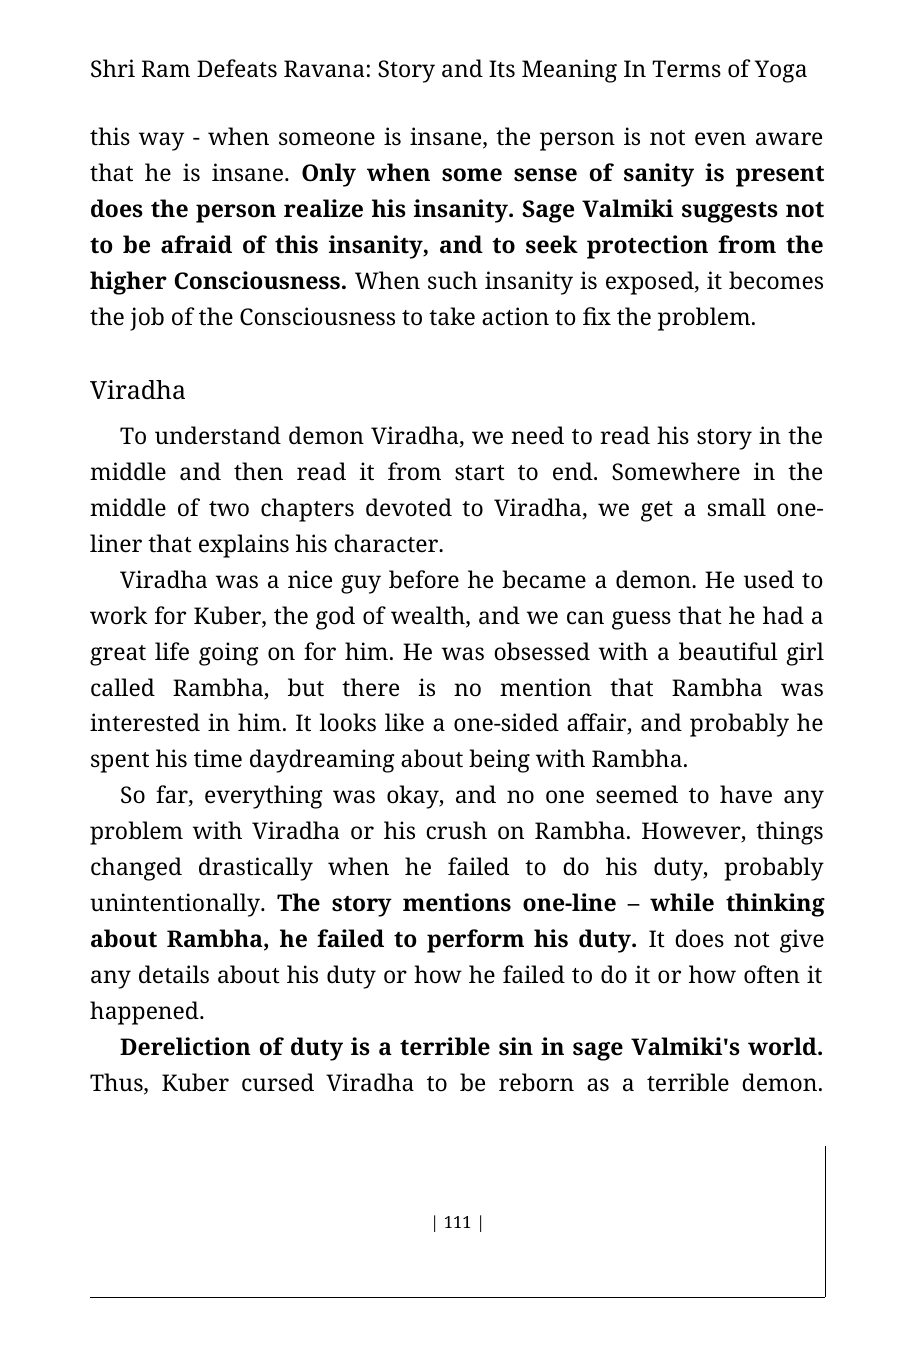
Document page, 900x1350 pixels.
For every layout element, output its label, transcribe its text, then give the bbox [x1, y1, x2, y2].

text So far, everything was okay, and no one seemed to have any problem with Viradha or his crush on Rambha. However, things changed drastically when he failed to do his duty, probably unintentionally. The story mentions one-line – while thinking about Rambha, he failed to perform his duty. It does not give any details about his duty or how he failed to do it or how often it happened. [90, 779, 825, 1026]
text To understand demon Viradha, we need to read his story in the middle and then read it from start to end. Somewhere in the middle of two chapters devoted to Viradha, we get a small one-liner that explains his character. [90, 420, 825, 559]
text Viradha was a nice guy before he became a demon. He used to work for Kuber, the god of wealth, and we can guess that he had a great life going on for him. He was obsessed with a beautiful girl called Rambha, but there is no mention that Rambha was interested in him. It looks like a one-sided affair, and probably he spent his time daydreaming about being with Rambha. [90, 564, 825, 774]
subtitle Viradha [90, 372, 825, 406]
text this way - when someone is insane, the person is not even aware that he is insane. Only when some sense of sanity is present does the person realize his insanity. Sage Valmiki suggests not to be afraid of this insanity, and to seek protection from the higher Consciousness. When such insanity is exposed, it becomes the job of the Consciousness to take action to fix the problem. [90, 121, 825, 332]
text Dereliction of duty is a terrible sin in sage Valmiki's world. Thus, Kuber cursed Viradha to be reborn as a terrible demon. [90, 1031, 825, 1098]
